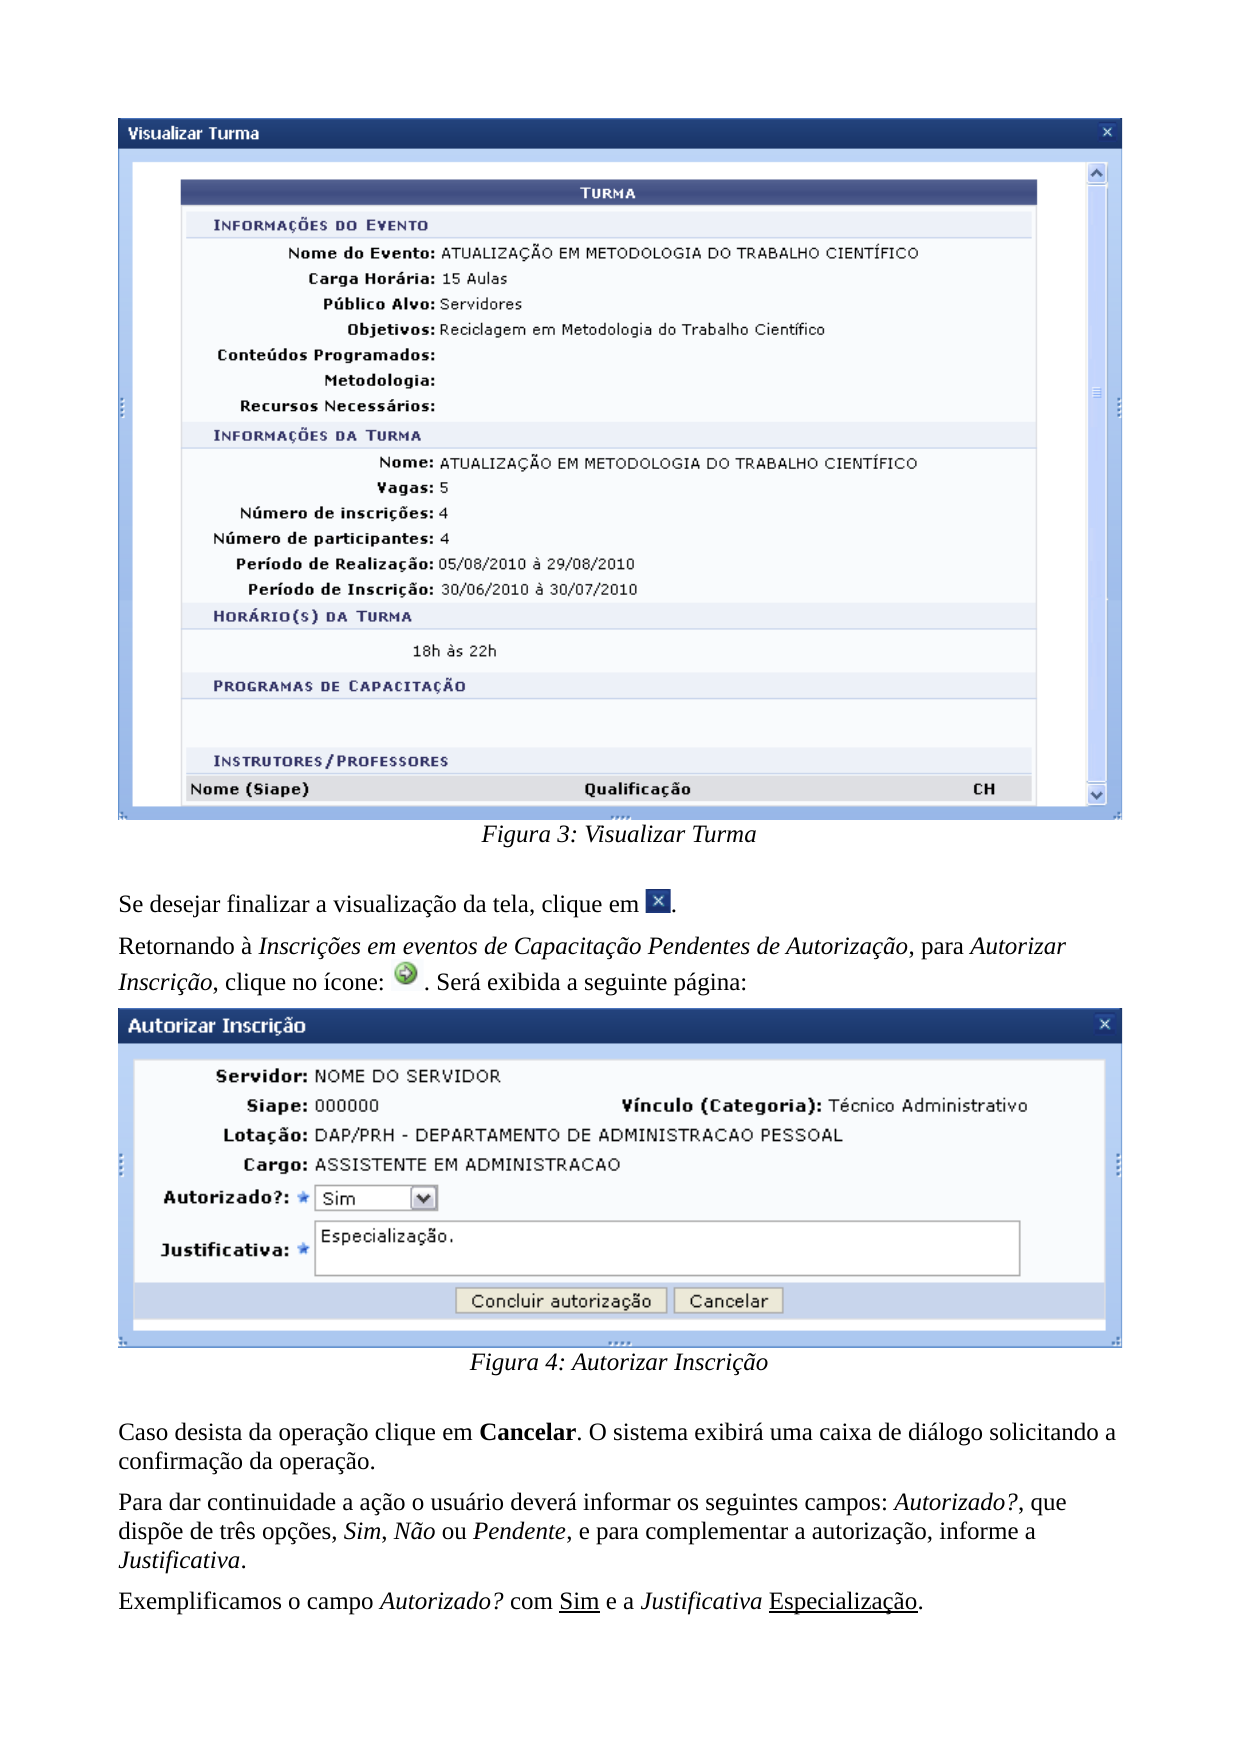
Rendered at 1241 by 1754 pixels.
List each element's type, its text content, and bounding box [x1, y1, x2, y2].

text Exemplificamos o campo Autorizado? com Sim e a Justificativa Especialização. [118, 1586, 1122, 1615]
text Retornando à Inscrições em eventos de Capacitação Pendentes de Autorização, para Autorizar Inscrição, clique no ícone: . Será exibida a seguinte página: [118, 931, 1122, 996]
picture [118, 118, 1123, 820]
picture [391, 959, 424, 991]
text Figura 3: Visualizar Turma [118, 820, 1122, 848]
text Figura 4: Autorizar Inscrição [118, 1348, 1122, 1376]
picture [645, 889, 671, 913]
text Caso desista da operação clique em Cancelar. O sistema exibirá uma caixa de diálogo solicitando a confirmação da operação. [118, 1417, 1122, 1475]
text Para dar continuidade a ação o usuário deverá informar os seguintes campos: Autorizado?, que dispõe de três opções, Sim, Não ou Pendente, e para complementar a autorização, informe a Justificativa. [118, 1487, 1122, 1574]
picture [118, 1008, 1123, 1348]
text Se desejar finalizar a visualização da tela, clique em . [118, 889, 1122, 918]
